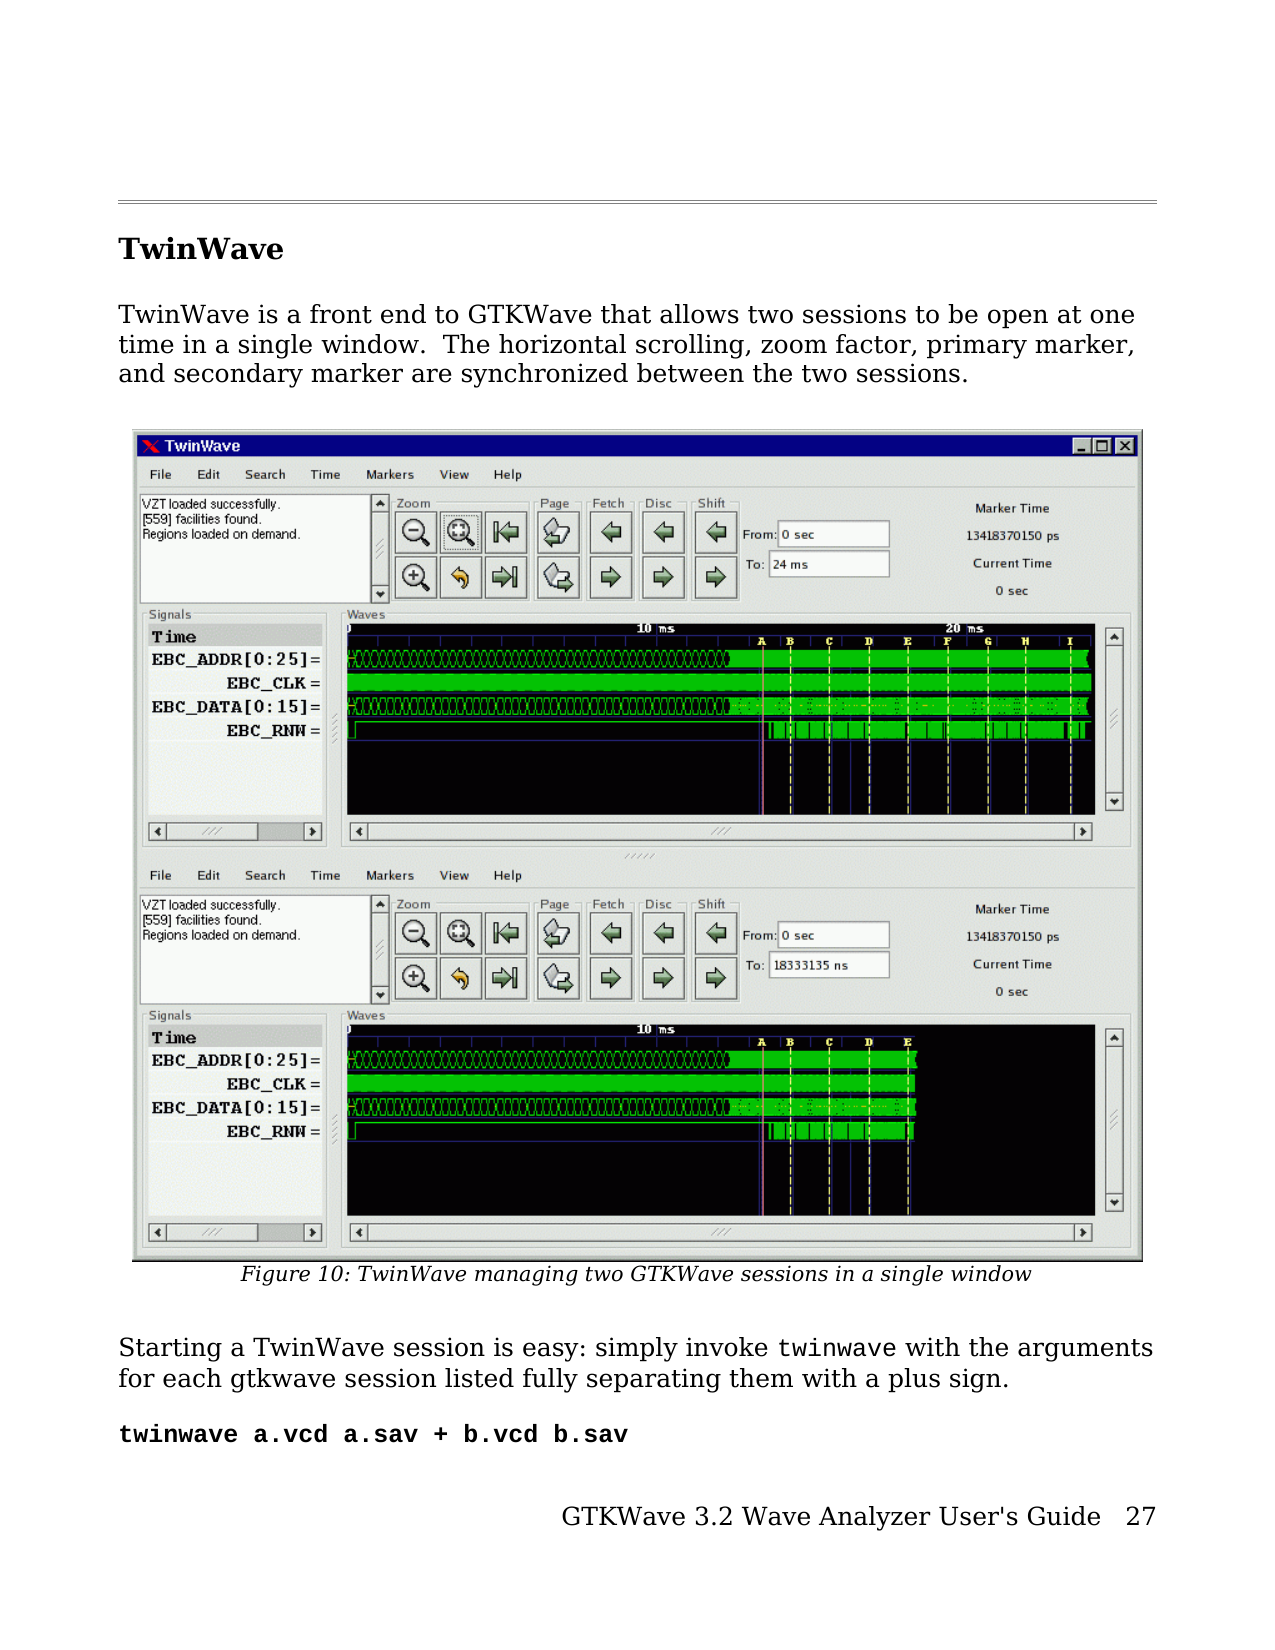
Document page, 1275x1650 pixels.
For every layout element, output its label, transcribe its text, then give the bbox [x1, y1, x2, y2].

text twinwave a.vcd a.sav + b.vcd b.sav [118, 1422, 1157, 1450]
picture [132, 429, 1143, 1262]
text TwinWave [118, 232, 1157, 267]
text Figure 10: TwinWave managing two GTKWave sessions in a single window [123, 1262, 1152, 1286]
text Starting a TwinWave session is easy: simply invoke twinwave with the arguments for each gtkwave session listed fully separating them with a plus sign. [118, 417, 1157, 1393]
text TwinWave is a front end to GTKWave that allows two sessions to be open at one time in a single window. The horizontal scrolling, zoom factor, primary marker, and secondary marker are synchronized between the two sessions. [118, 301, 1157, 388]
